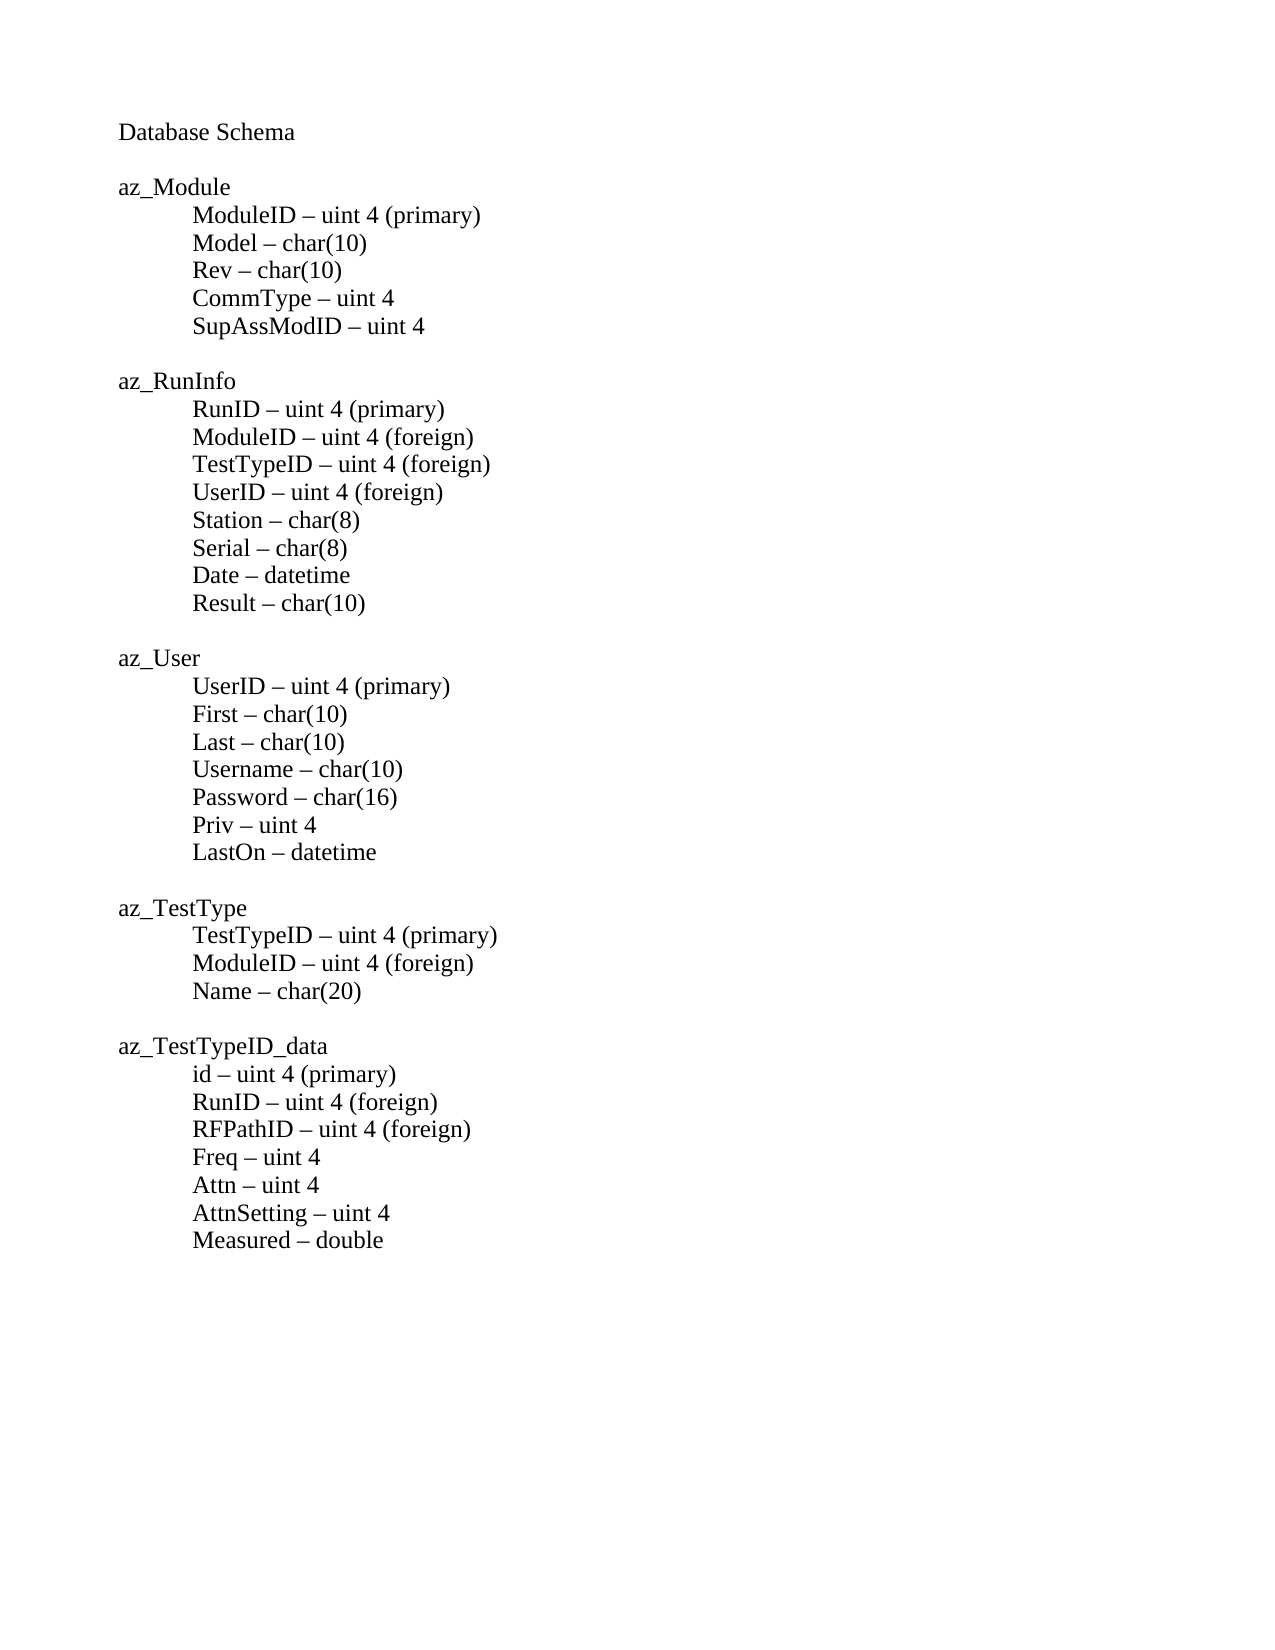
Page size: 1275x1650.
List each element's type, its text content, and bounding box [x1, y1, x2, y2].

text ModuleID – uint 4 (foreign) [118, 949, 1157, 977]
text Freq – uint 4 [118, 1143, 1157, 1171]
text Database Schema [118, 118, 1157, 146]
text az_User [118, 644, 1157, 672]
text TestTypeID – uint 4 (primary) [118, 922, 1157, 949]
text Name – char(20) [118, 977, 1157, 1005]
text Result – char(10) [118, 589, 1157, 617]
text Password – char(16) [118, 783, 1157, 811]
text TestTypeID – uint 4 (foreign) [118, 451, 1157, 478]
text LastOn – datetime [118, 838, 1157, 866]
text az_Module [118, 173, 1157, 201]
text Measured – double [118, 1226, 1157, 1254]
text RunID – uint 4 (primary) [118, 395, 1157, 423]
text Model – char(10) [118, 229, 1157, 257]
text az_TestType [118, 894, 1157, 922]
text AttnSetting – uint 4 [118, 1199, 1157, 1226]
text Date – datetime [118, 561, 1157, 589]
text CommType – uint 4 [118, 284, 1157, 312]
text Attn – uint 4 [118, 1171, 1157, 1199]
text First – char(10) [118, 700, 1157, 728]
text UserID – uint 4 (primary) [118, 672, 1157, 700]
text RFPathID – uint 4 (foreign) [118, 1116, 1157, 1143]
text RunID – uint 4 (foreign) [118, 1088, 1157, 1116]
text Username – char(10) [118, 755, 1157, 783]
text ModuleID – uint 4 (foreign) [118, 423, 1157, 451]
text UserID – uint 4 (foreign) [118, 478, 1157, 506]
text az_RunInfo [118, 367, 1157, 395]
text Rev – char(10) [118, 257, 1157, 284]
text az_TestTypeID_data [118, 1032, 1157, 1060]
text Station – char(8) [118, 506, 1157, 534]
text SupAssModID – uint 4 [118, 312, 1157, 340]
text id – uint 4 (primary) [118, 1060, 1157, 1088]
text Last – char(10) [118, 728, 1157, 755]
text Serial – char(8) [118, 534, 1157, 561]
text Priv – uint 4 [118, 811, 1157, 838]
text ModuleID – uint 4 (primary) [118, 201, 1157, 229]
